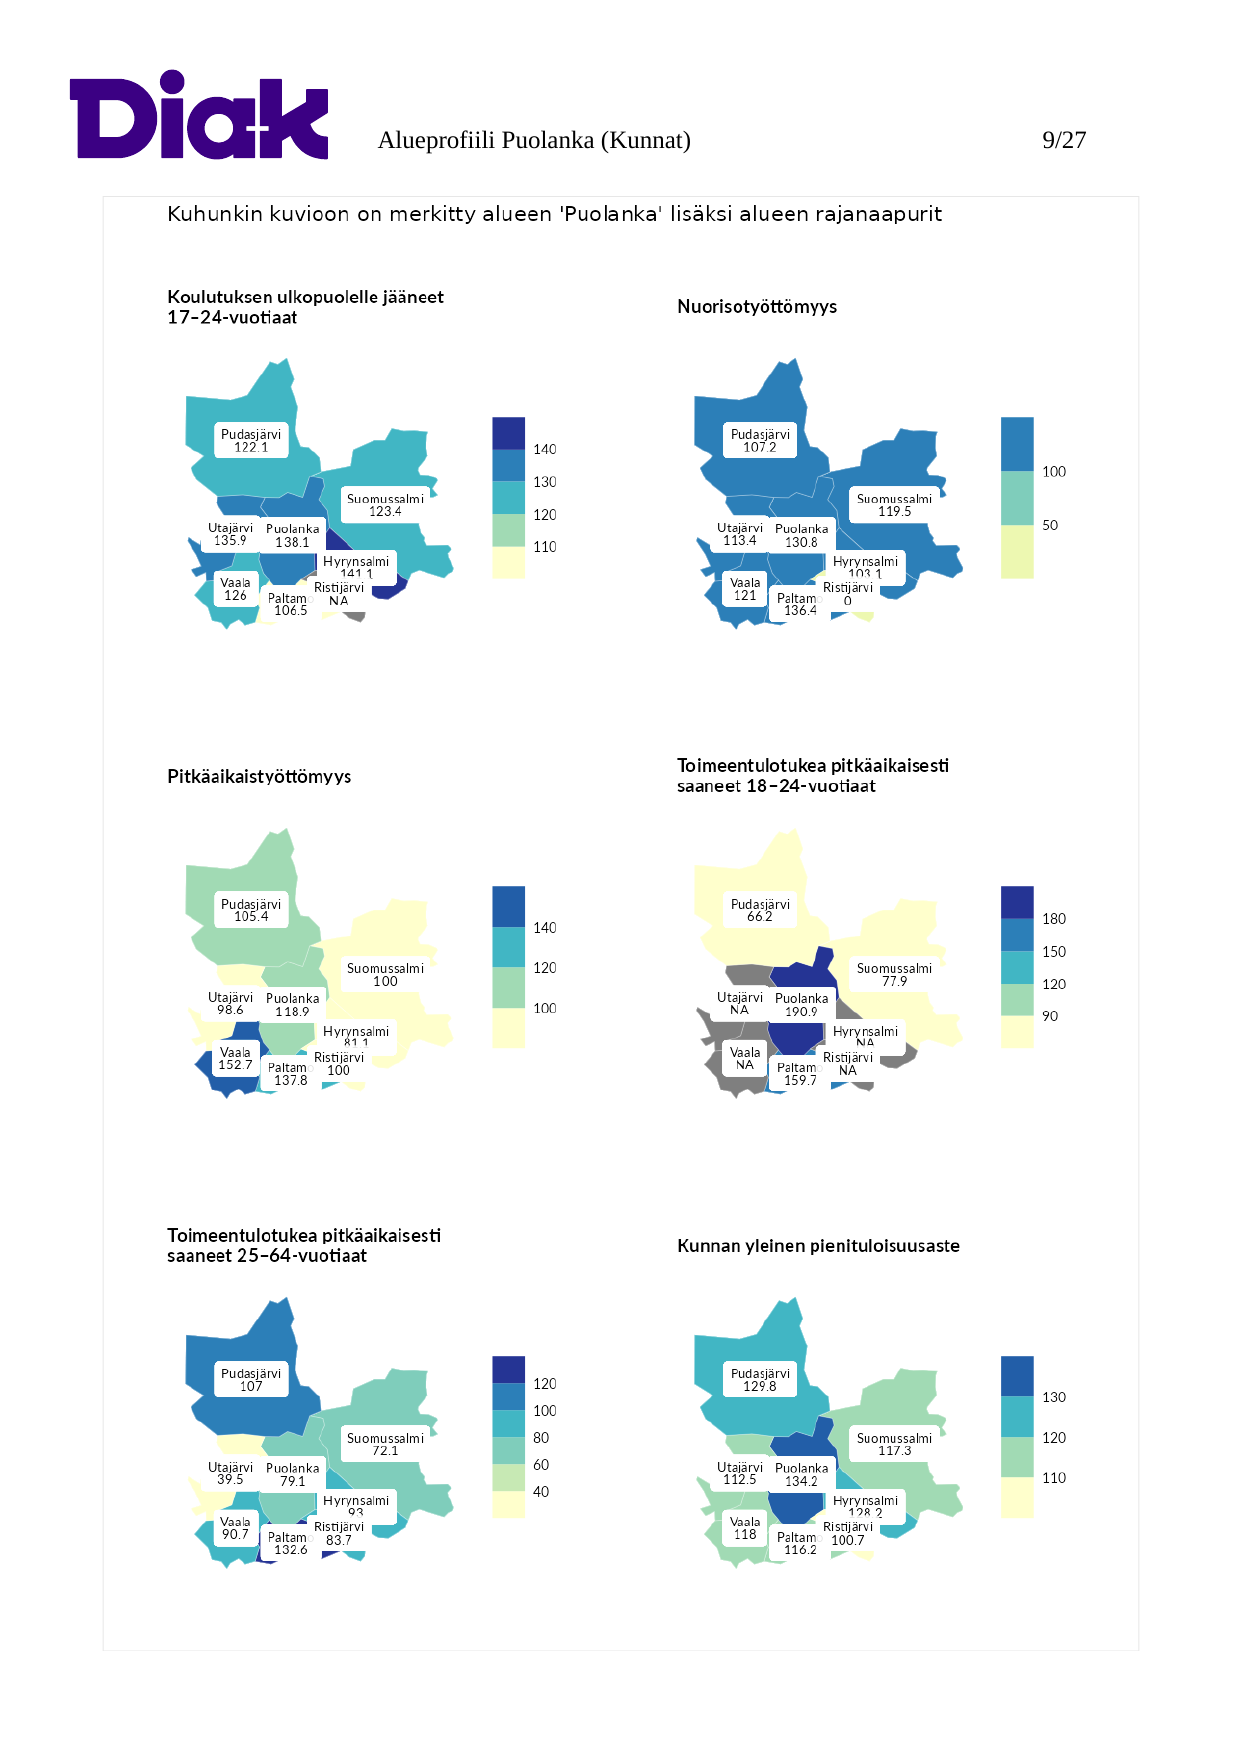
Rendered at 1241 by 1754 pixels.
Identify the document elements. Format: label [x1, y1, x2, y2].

picture [61, 196, 1179, 1651]
